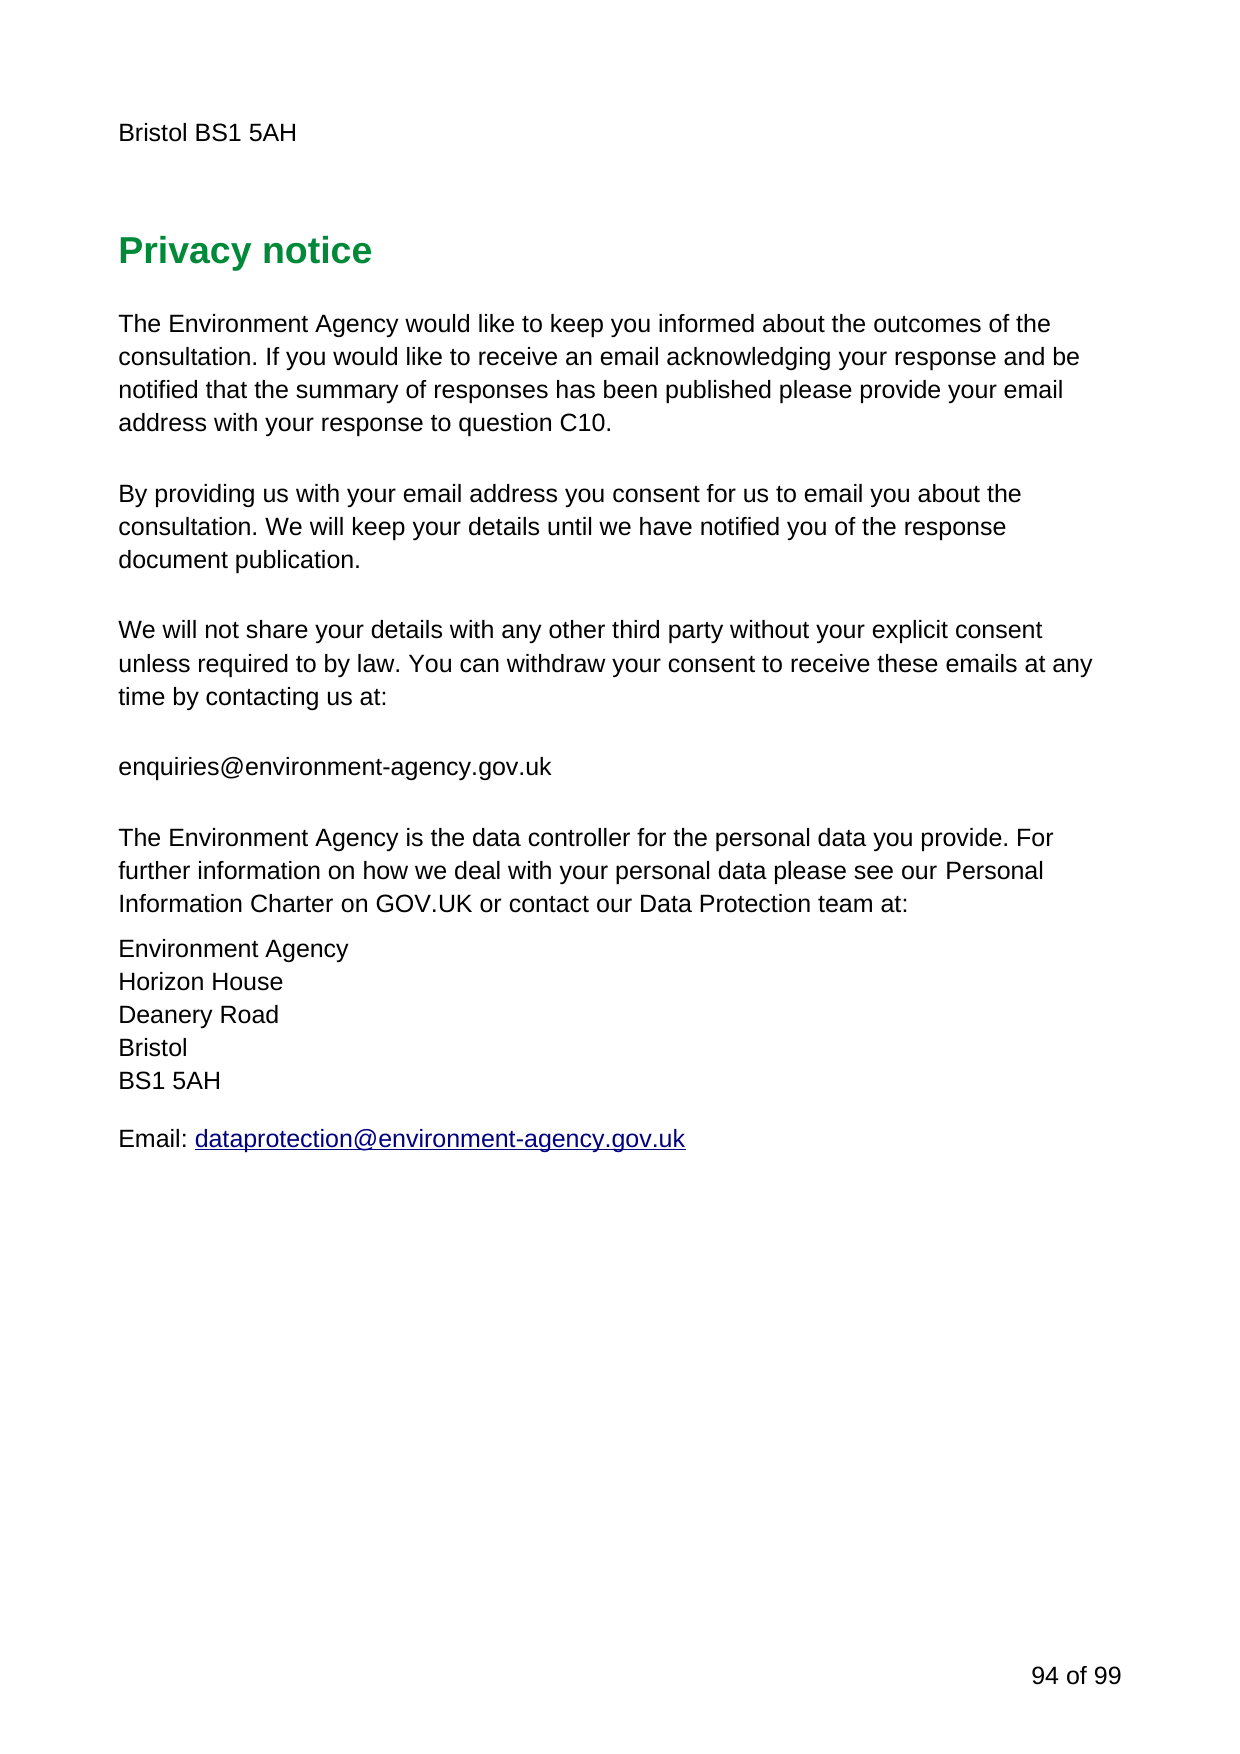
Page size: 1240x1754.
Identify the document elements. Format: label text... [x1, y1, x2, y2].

text Environment Agency [118, 934, 1121, 963]
text The Environment Agency is the data controller for the personal data you provide. For further information on how we deal with your personal data please see our Personal Information Charter on GOV.UK or contact our Data Protection team at: [118, 823, 1121, 917]
text Bristol [118, 1033, 1121, 1062]
text Email: dataprotection@environment-agency.gov.uk [118, 1124, 1121, 1153]
text Horizon House [118, 967, 1121, 996]
text The Environment Agency would like to keep you informed about the outcomes of the consultation. If you would like to receive an email acknowledging your response and be notified that the summary of responses has been published please provide your email address with your response to question C10. [118, 309, 1121, 437]
text BS1 5AH [118, 1066, 1121, 1095]
text Bristol BS1 5AH [118, 118, 1121, 147]
text enquiries@environment-agency.gov.uk [118, 752, 1121, 781]
text By providing us with your email address you consent for us to email you about the consultation. We will keep your details until we have notified you of the response document publication. [118, 479, 1121, 574]
text We will not share your details with any other third party without your explicit consent unless required to by law. You can withdraw your consent to receive these emails at any time by contacting us at: [118, 616, 1121, 710]
subtitle Privacy notice [118, 229, 1121, 272]
text Deanery Road [118, 1000, 1121, 1029]
